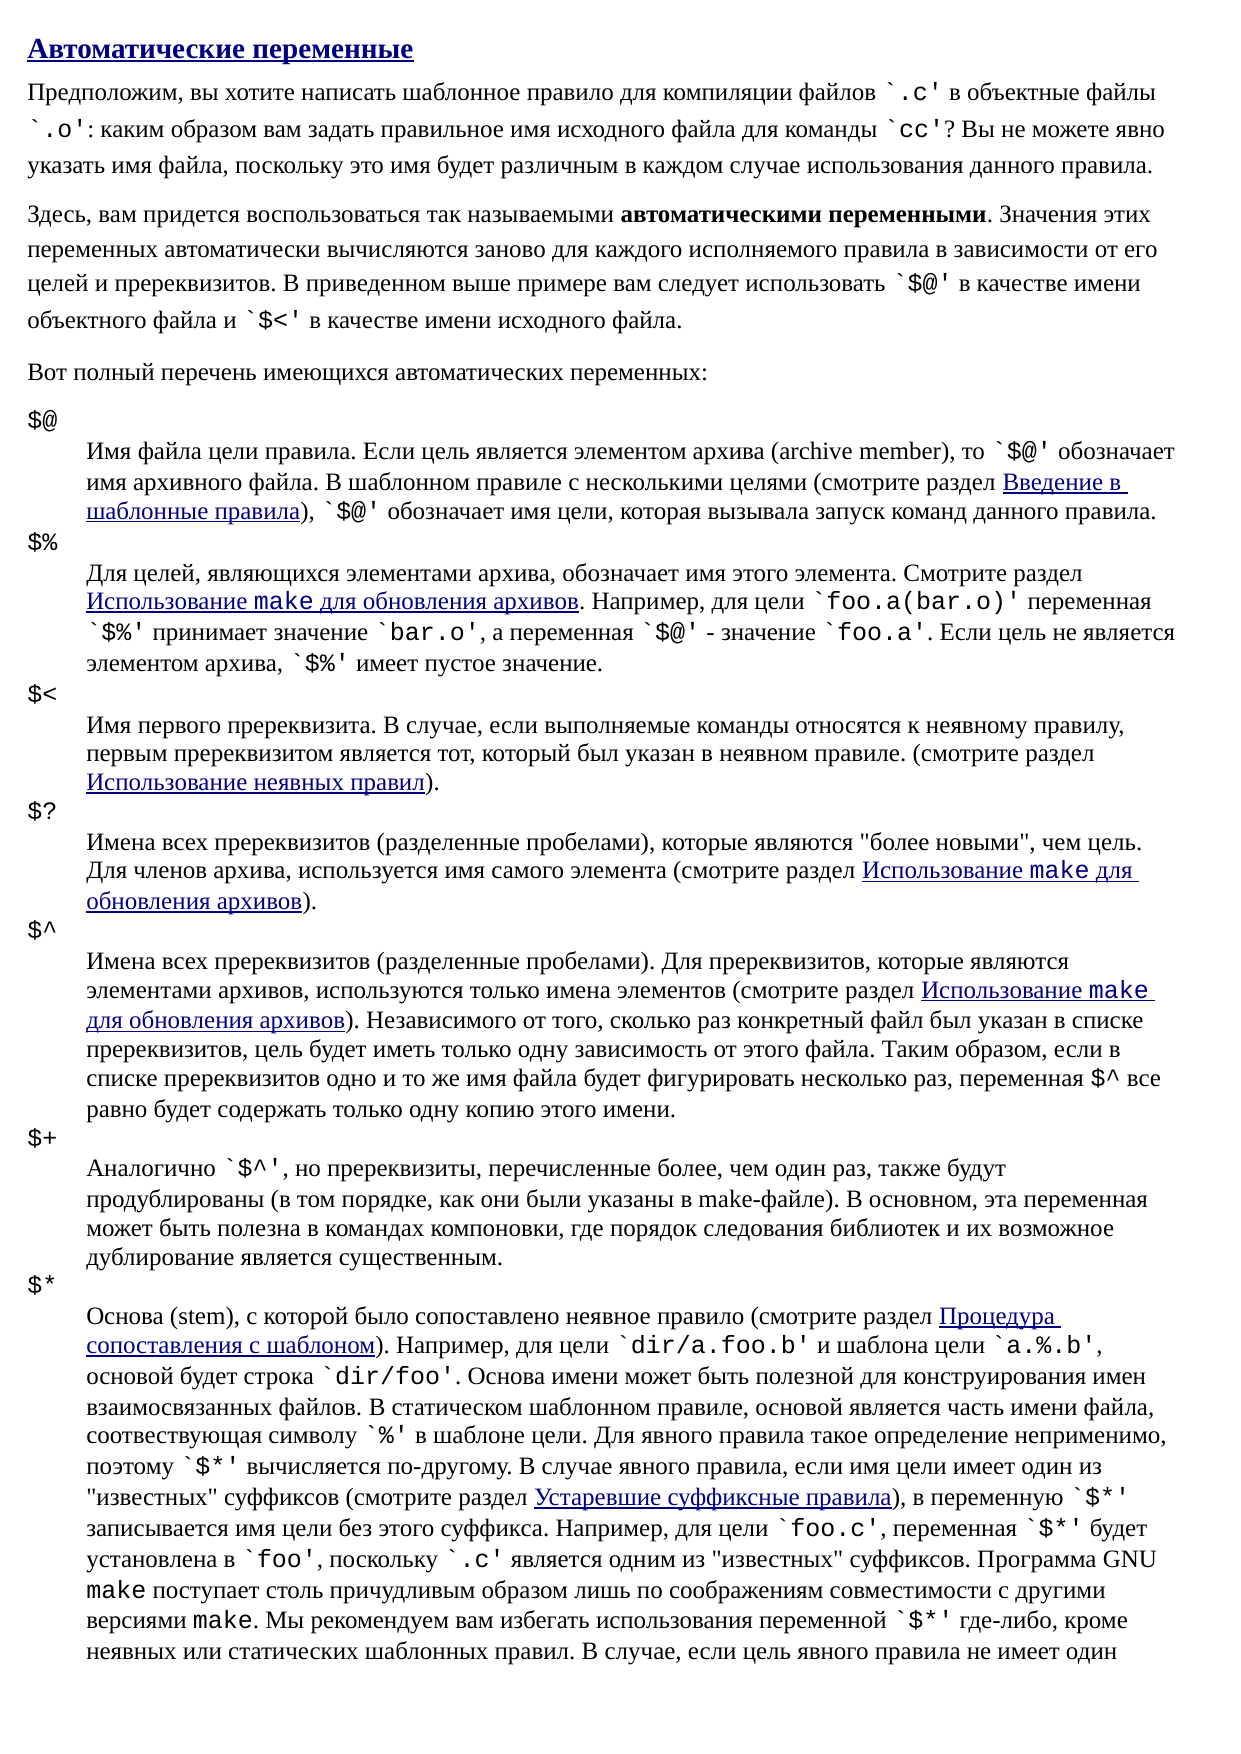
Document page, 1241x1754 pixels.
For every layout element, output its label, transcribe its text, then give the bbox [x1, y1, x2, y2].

subtitle $^ [27, 915, 1185, 946]
list Имя первого пререквизита. В случае, если выполняемые команды относятся к неявному правилу, первым пререквизитом является тот, который был указан в неявном правиле. (смотрите раздел Использование неявных правил). [86, 710, 1185, 796]
subtitle $+ [27, 1123, 1185, 1153]
subtitle $* [27, 1271, 1185, 1301]
text Здесь, вам придется воспользоваться так называемыми автоматическими переменными. Значения этих переменных автоматически вычисляются заново для каждого исполняемого правила в зависимости от его целей и пререквизитов. В приведенном выше примере вам следует использовать `$@' в качестве имени объектного файла и `$<' в качестве имени исходного файла. [27, 199, 1185, 336]
subtitle $< [27, 679, 1185, 710]
list Для целей, являющихся элементами архива, обозначает имя этого элемента. Смотрите раздел Использование make для обновления архивов. Например, для цели `foo.a(bar.o)' переменная `$%' принимает значение `bar.o', а переменная `$@' - значение `foo.a'. Если цель не является элементом архива, `$%' имеет пустое значение. [86, 558, 1185, 679]
subtitle $? [27, 796, 1185, 827]
list Имена всех пререквизитов (разделенные пробелами), которые являются "более новыми", чем цель. Для членов архива, используется имя самого элемента (смотрите раздел Использование make для обновления архивов). [86, 827, 1185, 915]
list Имена всех пререквизитов (разделенные пробелами). Для пререквизитов, которые являются элементами архивов, используются только имена элементов (смотрите раздел Использование make для обновления архивов). Независимого от того, сколько раз конкретный файл был указан в списке пререквизитов, цель будет иметь только одну зависимость от этого файла. Таким образом, если в списке пререквизитов одно и то же имя файла будет фигурировать несколько раз, переменная $^ все равно будет содержать только одну копию этого имени. [86, 946, 1185, 1123]
text Предположим, вы хотите написать шаблонное правило для компиляции файлов `.c' в объектные файлы `.o': каким образом вам задать правильное имя исходного файла для команды `cc'? Вы не можете явно указать имя файла, поскольку это имя будет различным в каждом случае использования данного правила. [27, 77, 1185, 179]
list Аналогично `$^', но пререквизиты, перечисленные более, чем один раз, также будут продублированы (в том порядке, как они были указаны в make-файле). В основном, эта переменная может быть полезна в командах компоновки, где порядок следования библиотек и их возможное дублирование является существенным. [86, 1153, 1185, 1271]
list Основа (stem), с которой было сопоставлено неявное правило (смотрите раздел Процедура сопоставления с шаблоном). Например, для цели `dir/a.foo.b' и шаблона цели `a.%.b', основой будет строка `dir/foo'. Основа имени может быть полезной для конструирования имен взаимосвязанных файлов. В статическом шаблонном правиле, основой является часть имени файла, соотвествующая символу `%' в шаблоне цели. Для явного правила такое определение неприменимо, поэтому `$*' вычисляется по-другому. В случае явного правила, если имя цели имеет один из "известных" суффиксов (смотрите раздел Устаревшие суффиксные правила), в переменную `$*' записывается имя цели без этого суффикса. Например, для цели `foo.c', переменная `$*' будет установлена в `foo', поскольку `.c' является одним из "известных" суффиксов. Программа GNU make поступает столь причудливым образом лишь по соображениям совместимости с другими версиями make. Мы рекомендуем вам избегать использования переменной `$*' где-либо, кроме неявных или статических шаблонных правил. В случае, если цель явного правила не имеет один [86, 1301, 1185, 1665]
subtitle $@ [27, 406, 1185, 436]
subtitle $% [27, 527, 1185, 558]
list Имя файла цели правила. Если цель является элементом архива (archive member), то `$@' обозначает имя архивного файла. В шаблонном правиле с несколькими целями (смотрите раздел Введение в шаблонные правила), `$@' обозначает имя цели, которая вызывала запуск команд данного правила. [86, 436, 1185, 527]
subtitle Автоматические переменные [27, 31, 1185, 65]
text Вот полный перечень имеющихся автоматических переменных: [27, 357, 1185, 385]
